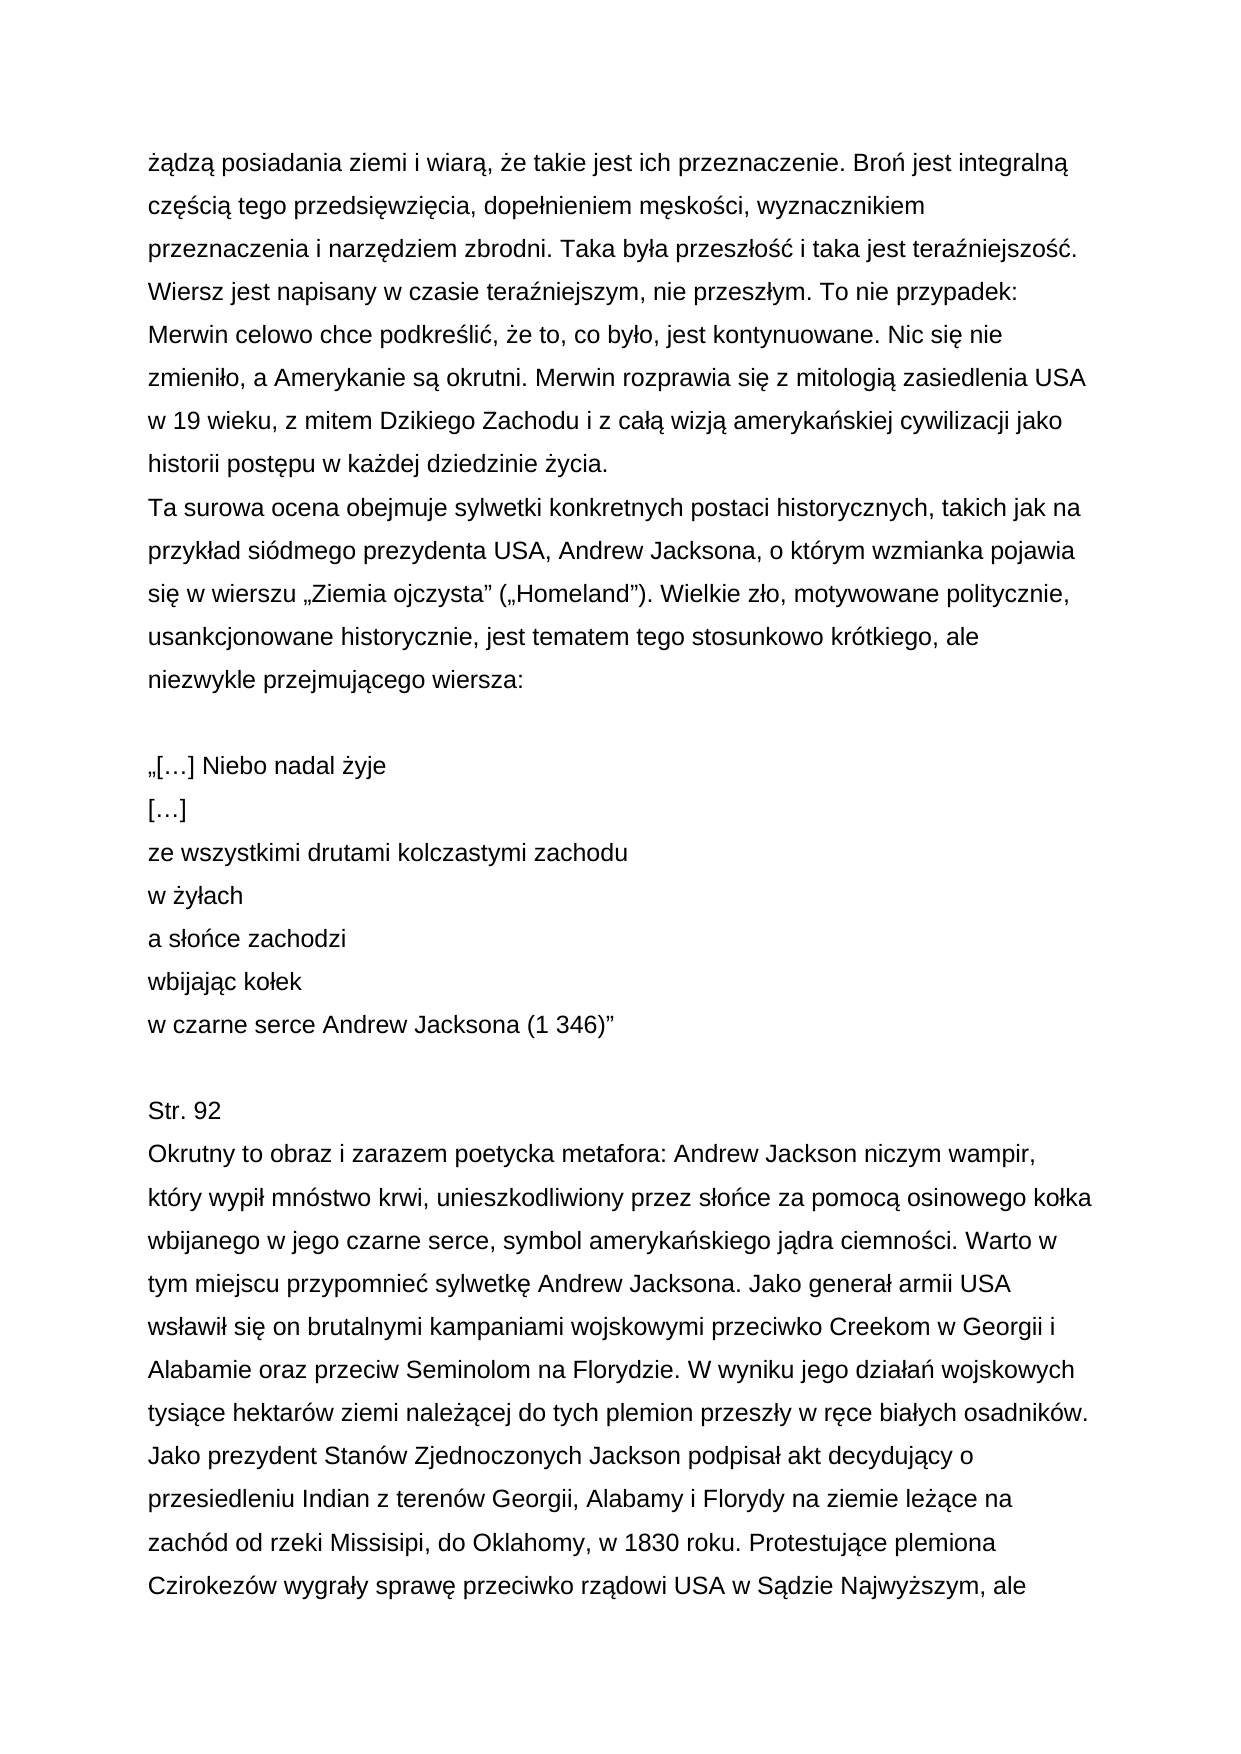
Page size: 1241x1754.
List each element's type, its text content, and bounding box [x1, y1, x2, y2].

text […] [148, 794, 1093, 823]
text a słońce zachodzi [148, 924, 1093, 953]
text Okrutny to obraz i zarazem poetycka metafora: Andrew Jackson niczym wampir, który wypił mnóstwo krwi, unieszkodliwiony przez słońce za pomocą osinowego kołka wbijanego w jego czarne serce, symbol amerykańskiego jądra ciemności. Warto w tym miejscu przypomnieć sylwetkę Andrew Jacksona. Jako generał armii USA wsławił się on brutalnymi kampaniami wojskowymi przeciwko Creekom w Georgii i Alabamie oraz przeciw Seminolom na Florydzie. W wyniku jego działań wojskowych tysiące hektarów ziemi należącej do tych plemion przeszły w ręce białych osadników. Jako prezydent Stanów Zjednoczonych Jackson podpisał akt decydujący o przesiedleniu Indian z terenów Georgii, Alabamy i Florydy na ziemie leżące na zachód od rzeki Missisipi, do Oklahomy, w 1830 roku. Protestujące plemiona Czirokezów wygrały sprawę przeciwko rządowi USA w Sądzie Najwyższym, ale [148, 1139, 1093, 1599]
text Str. 92 [148, 1096, 1093, 1125]
text w żyłach [148, 881, 1093, 909]
text „[…] Niebo nadal żyje [148, 751, 1093, 780]
text żądzą posiadania ziemi i wiarą, że takie jest ich przeznaczenie. Broń jest integralną częścią tego przedsięwzięcia, dopełnieniem męskości, wyznacznikiem przeznaczenia i narzędziem zbrodni. Taka była przeszłość i taka jest teraźniejszość. Wiersz jest napisany w czasie teraźniejszym, nie przeszłym. To nie przypadek: Merwin celowo chce podkreślić, że to, co było, jest kontynuowane. Nic się nie zmieniło, a Amerykanie są okrutni. Merwin rozprawia się z mitologią zasiedlenia USA w 19 wieku, z mitem Dzikiego Zachodu i z całą wizją amerykańskiej cywilizacji jako historii postępu w każdej dziedzinie życia. [148, 148, 1093, 478]
text wbijając kołek [148, 967, 1093, 996]
text ze wszystkimi drutami kolczastymi zachodu [148, 838, 1093, 866]
text Ta surowa ocena obejmuje sylwetki konkretnych postaci historycznych, takich jak na przykład siódmego prezydenta USA, Andrew Jacksona, o którym wzmianka pojawia się w wierszu „Ziemia ojczysta” („Homeland”). Wielkie zło, motywowane politycznie, usankcjonowane historycznie, jest tematem tego stosunkowo krótkiego, ale niezwykle przejmującego wiersza: [148, 493, 1093, 694]
text w czarne serce Andrew Jacksona (1 346)” [148, 1010, 1093, 1039]
